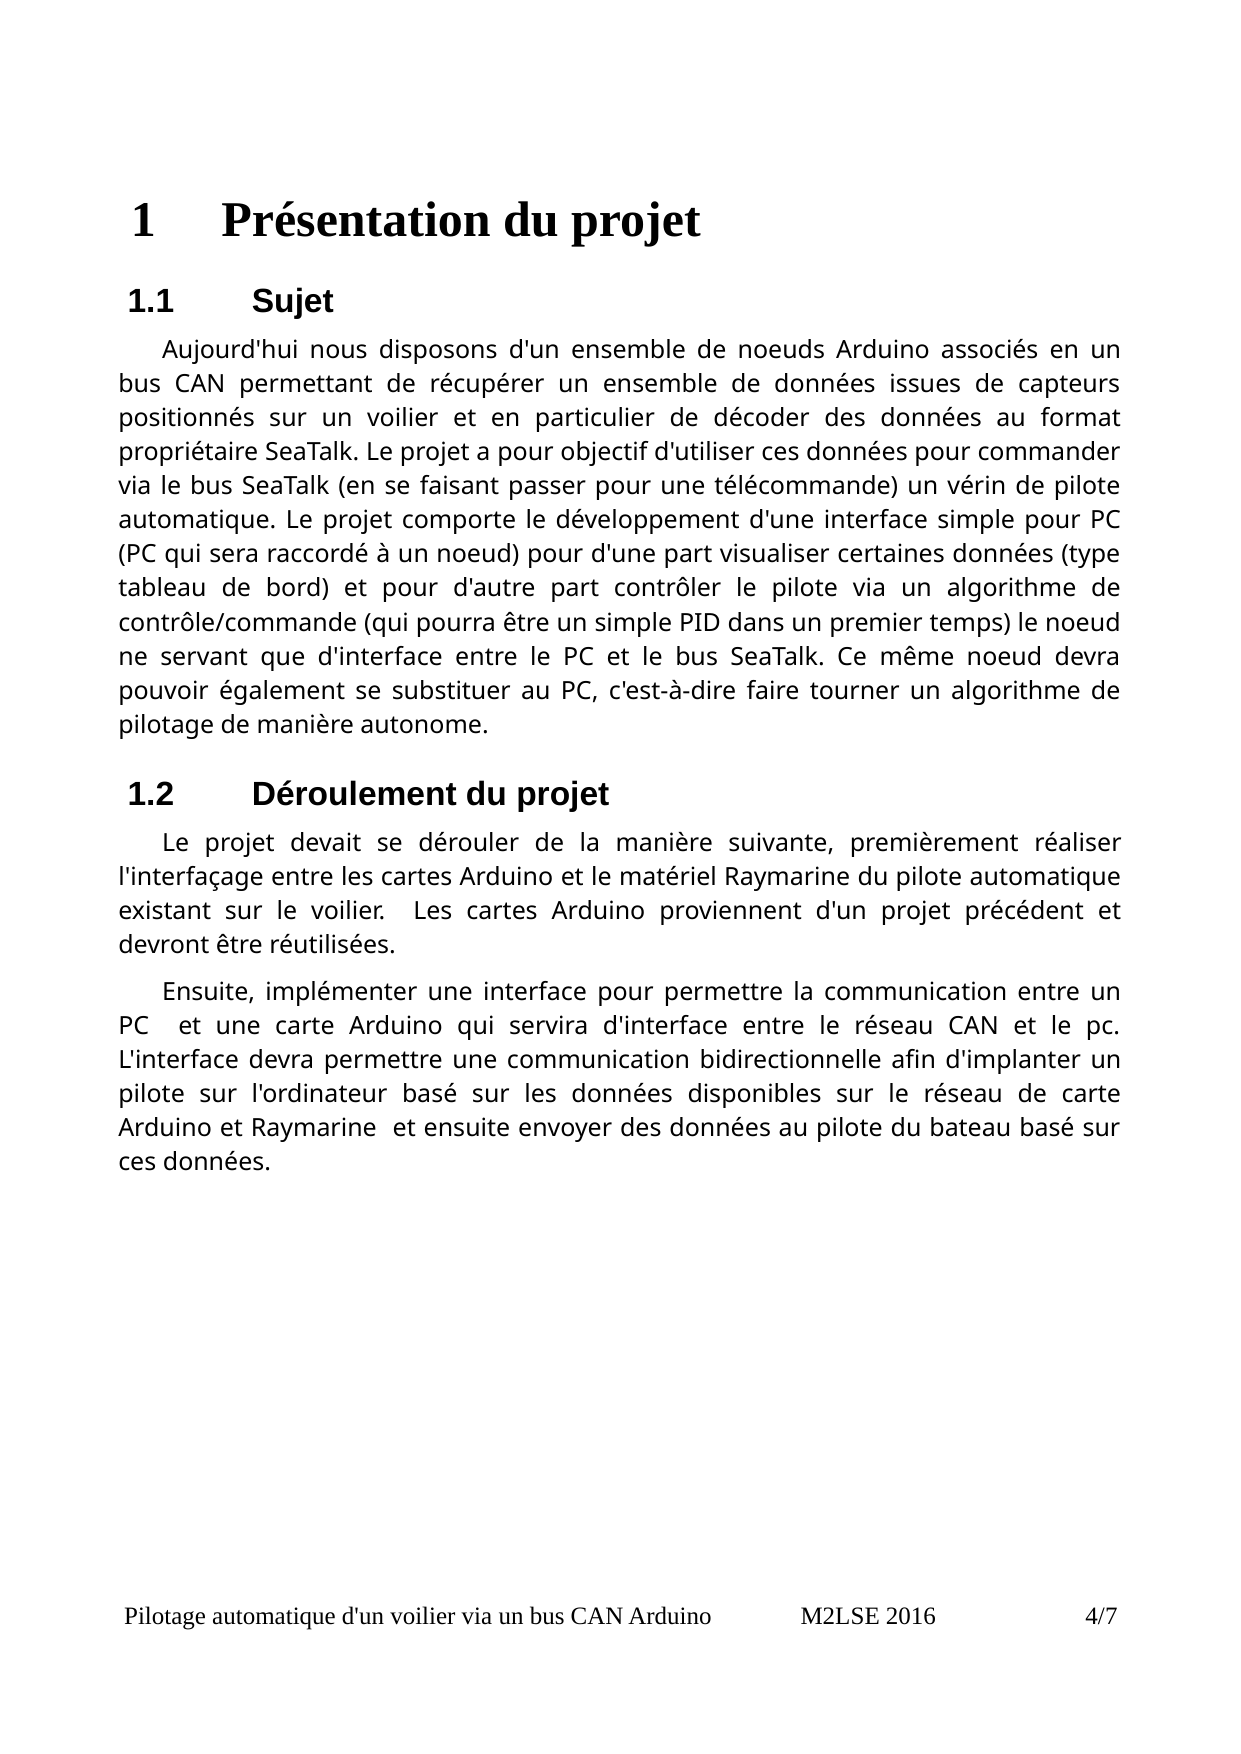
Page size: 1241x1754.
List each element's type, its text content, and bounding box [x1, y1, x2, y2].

subtitle Sujet [118, 281, 1122, 319]
subtitle Déroulement du projet [118, 774, 1122, 812]
subtitle Présentation du projet [118, 190, 1122, 247]
text Le projet devait se dérouler de la manière suivante, premièrement réaliser l'interfaçage entre les cartes Arduino et le matériel Raymarine du pilote automatique existant sur le voilier. Les cartes Arduino proviennent d'un projet précédent et devront être réutilisées. [118, 825, 1122, 961]
text Aujourd'hui nous disposons d'un ensemble de noeuds Arduino associés en un bus CAN permettant de récupérer un ensemble de données issues de capteurs positionnés sur un voilier et en particulier de décoder des données au format propriétaire SeaTalk. Le projet a pour objectif d'utiliser ces données pour commander via le bus SeaTalk (en se faisant passer pour une télécommande) un vérin de pilote automatique. Le projet comporte le développement d'une interface simple pour PC (PC qui sera raccordé à un noeud) pour d'une part visualiser certaines données (type tableau de bord) et pour d'autre part contrôler le pilote via un algorithme de contrôle/commande (qui pourra être un simple PID dans un premier temps) le noeud ne servant que d'interface entre le PC et le bus SeaTalk. Ce même noeud devra pouvoir également se substituer au PC, c'est-à-dire faire tourner un algorithme de pilotage de manière autonome. [118, 332, 1122, 740]
text Ensuite, implémenter une interface pour permettre la communication entre un PC et une carte Arduino qui servira d'interface entre le réseau CAN et le pc. L'interface devra permettre une communication bidirectionnelle afin d'implanter un pilote sur l'ordinateur basé sur les données disponibles sur le réseau de carte Arduino et Raymarine et ensuite envoyer des données au pilote du bateau basé sur ces données. [118, 974, 1122, 1178]
